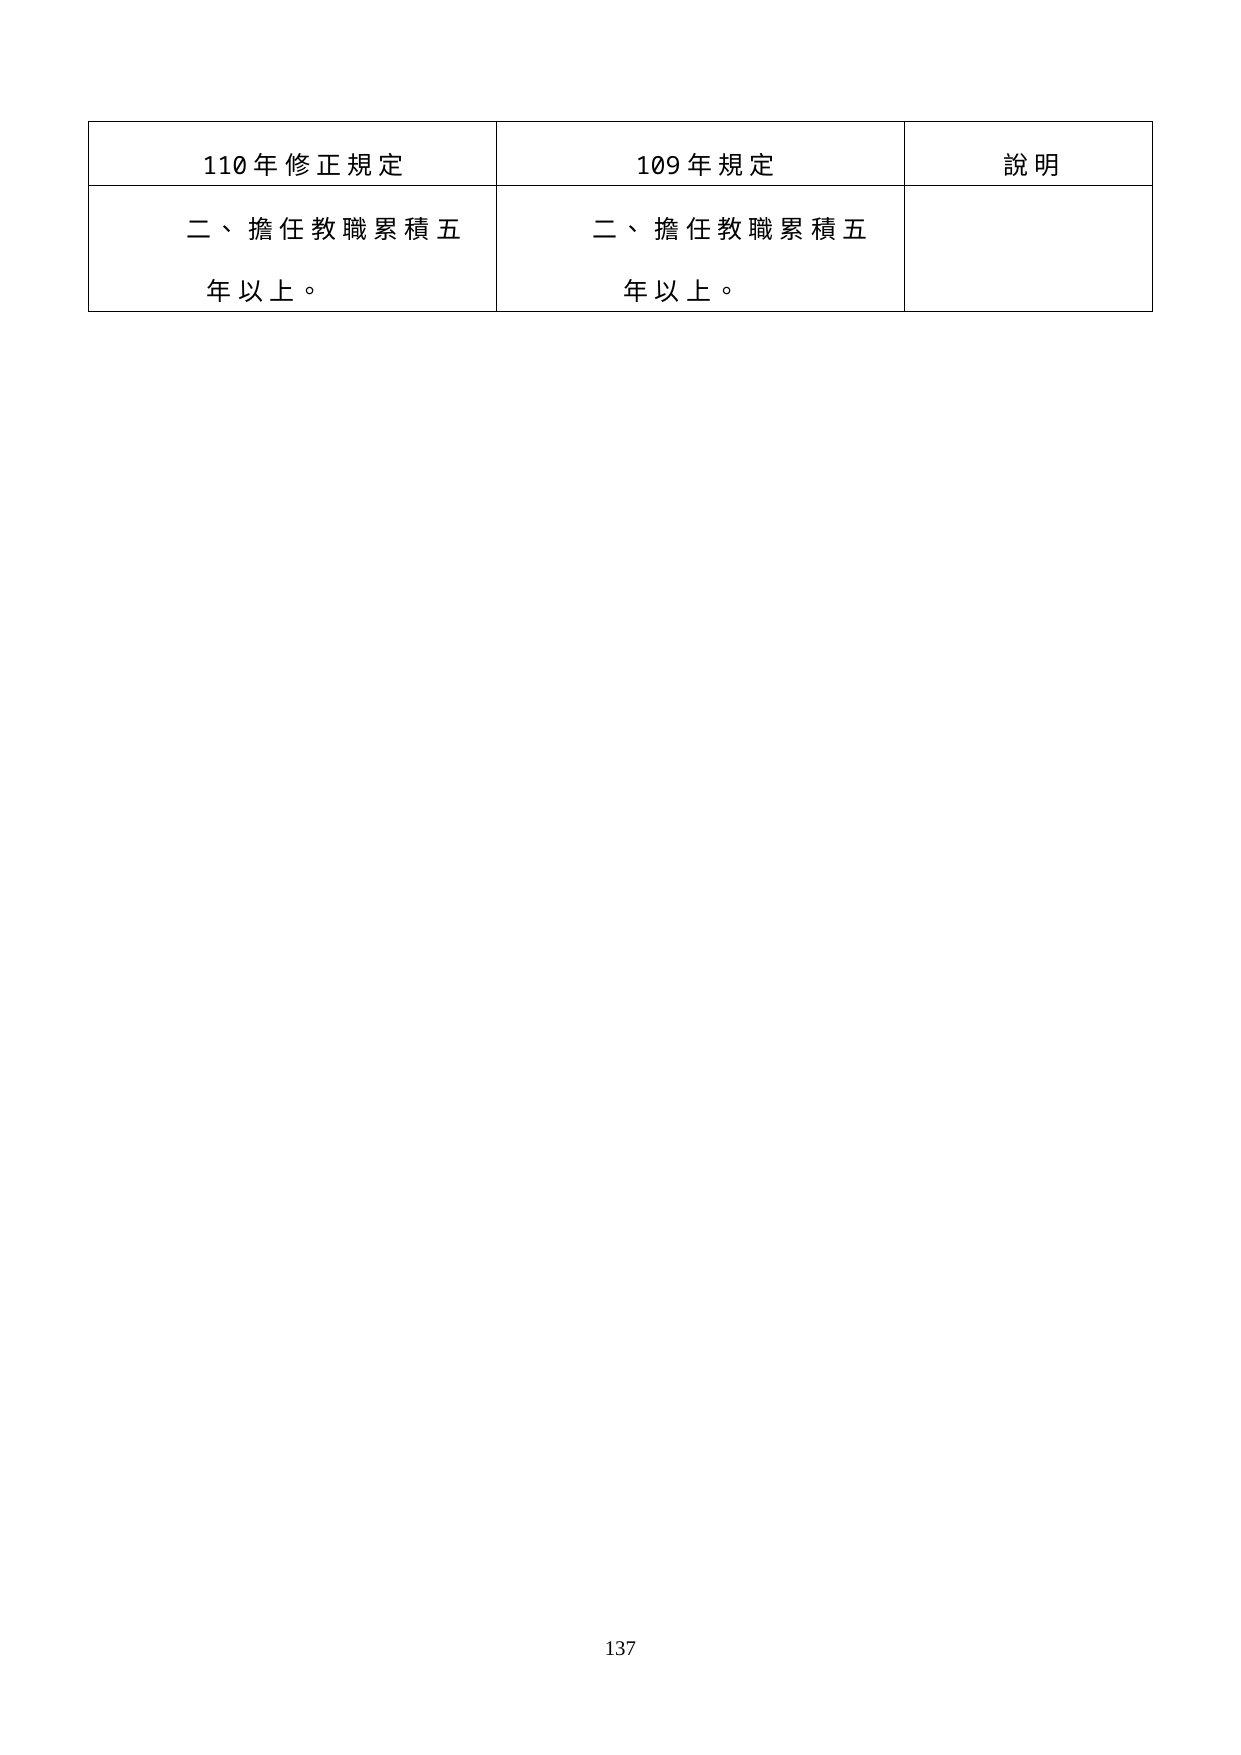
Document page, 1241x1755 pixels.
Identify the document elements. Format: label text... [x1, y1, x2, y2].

table_header 110年修正規定 [89, 122, 496, 185]
table_header 109年規定 [497, 122, 904, 185]
table_cell [905, 186, 1152, 311]
table_cell 二、擔任教職累積五年以上。 [89, 186, 496, 311]
table_cell 二、擔任教職累積五年以上。 [497, 186, 904, 311]
table_header 說明 [905, 122, 1152, 185]
